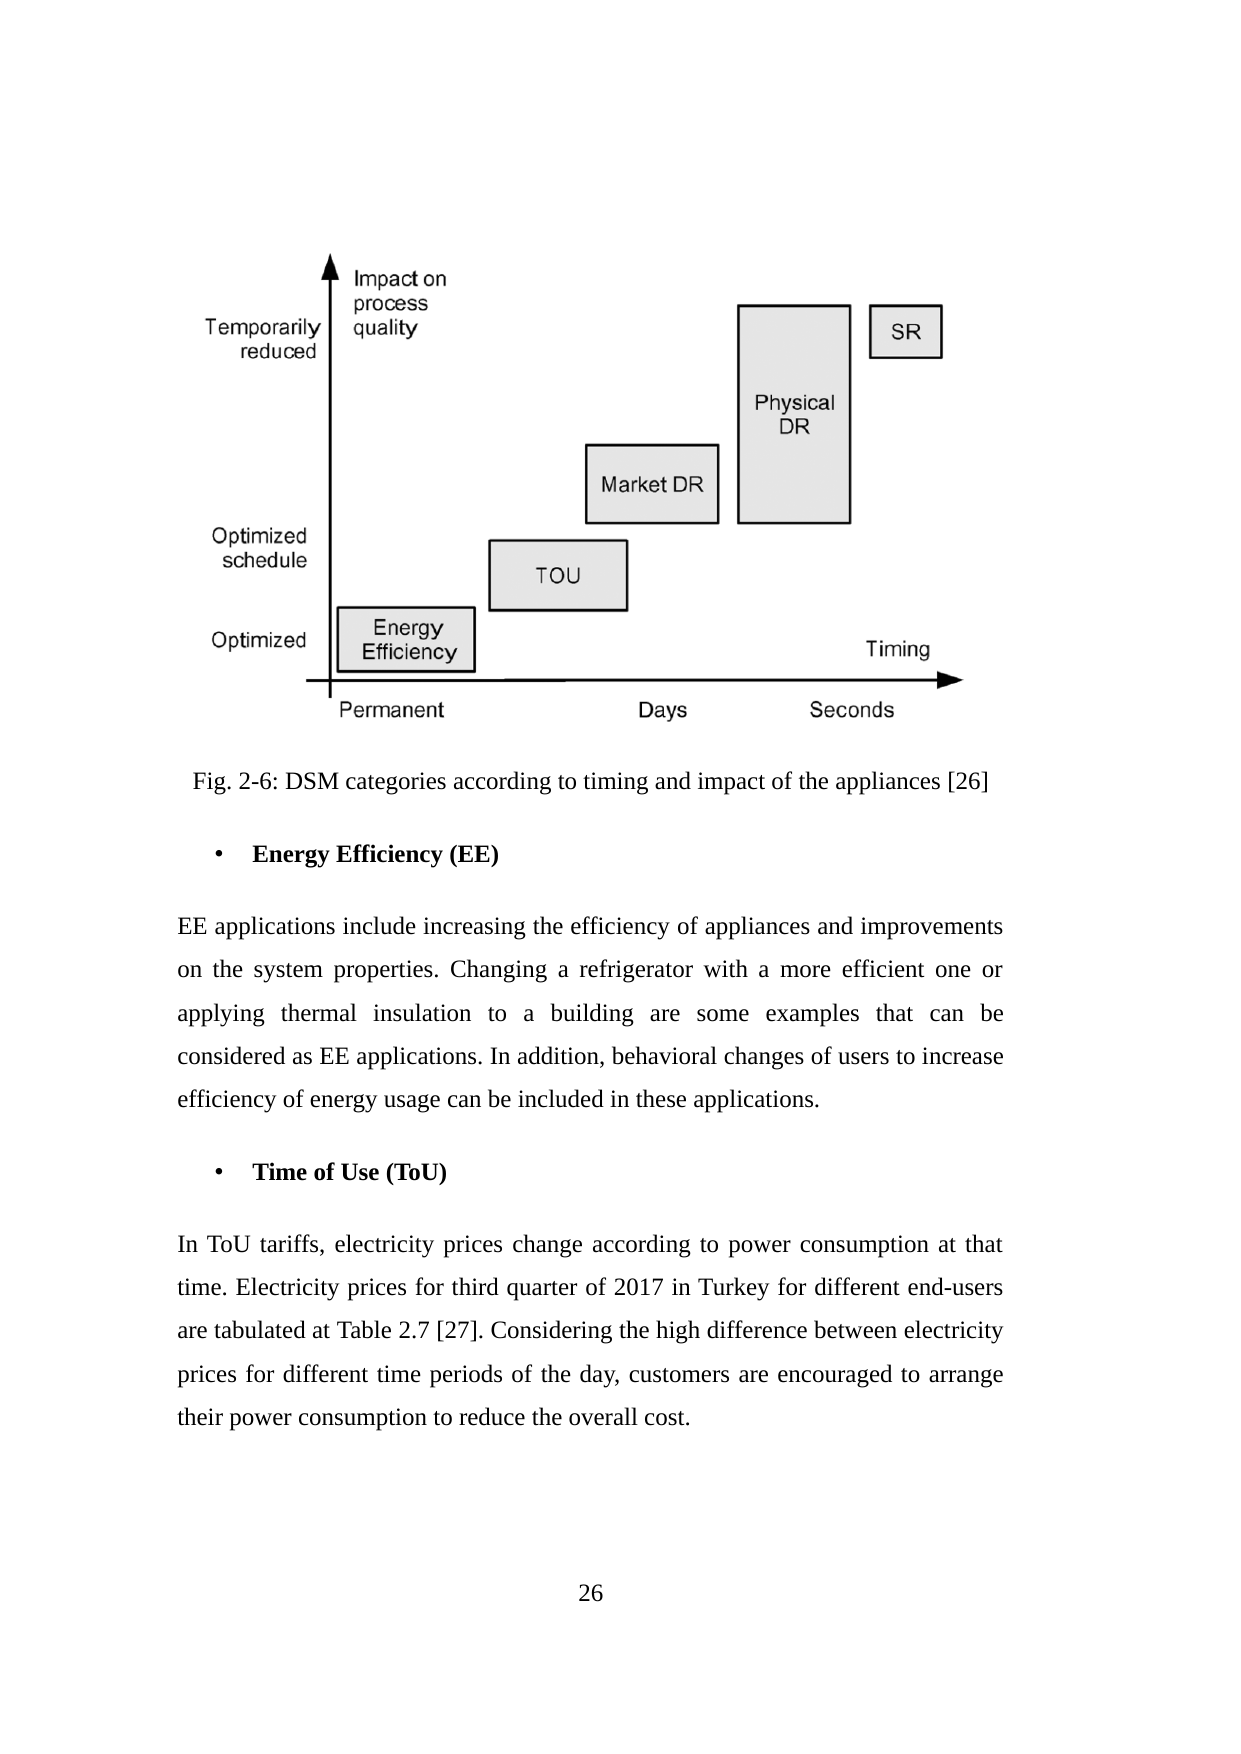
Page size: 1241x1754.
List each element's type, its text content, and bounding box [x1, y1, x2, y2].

text In ToU tariffs, electricity prices change according to power consumption at that time. Electricity prices for third quarter of 2017 in Turkey for different end-users are tabulated at Table 2.7 [27]⁠. Considering the high difference between electricity prices for different time periods of the day, customers are encouraged to arrange their power consumption to reduce the overall cost. [177, 1229, 1004, 1431]
picture [177, 219, 1005, 734]
text Fig. 2-6: DSM categories according to timing and impact of the appliances [26]⁠ [177, 766, 1004, 795]
list Time of Use (ToU) [214, 1157, 1004, 1185]
text EE applications include increasing the efficiency of appliances and improvements on the system properties. Changing a refrigerator with a more efficient one or applying thermal insulation to a building are some examples that can be considered as EE applications. In addition, behavioral changes of users to increase efficiency of energy usage can be included in these applications. [177, 911, 1004, 1113]
list Energy Efficiency (EE) [214, 839, 1004, 867]
